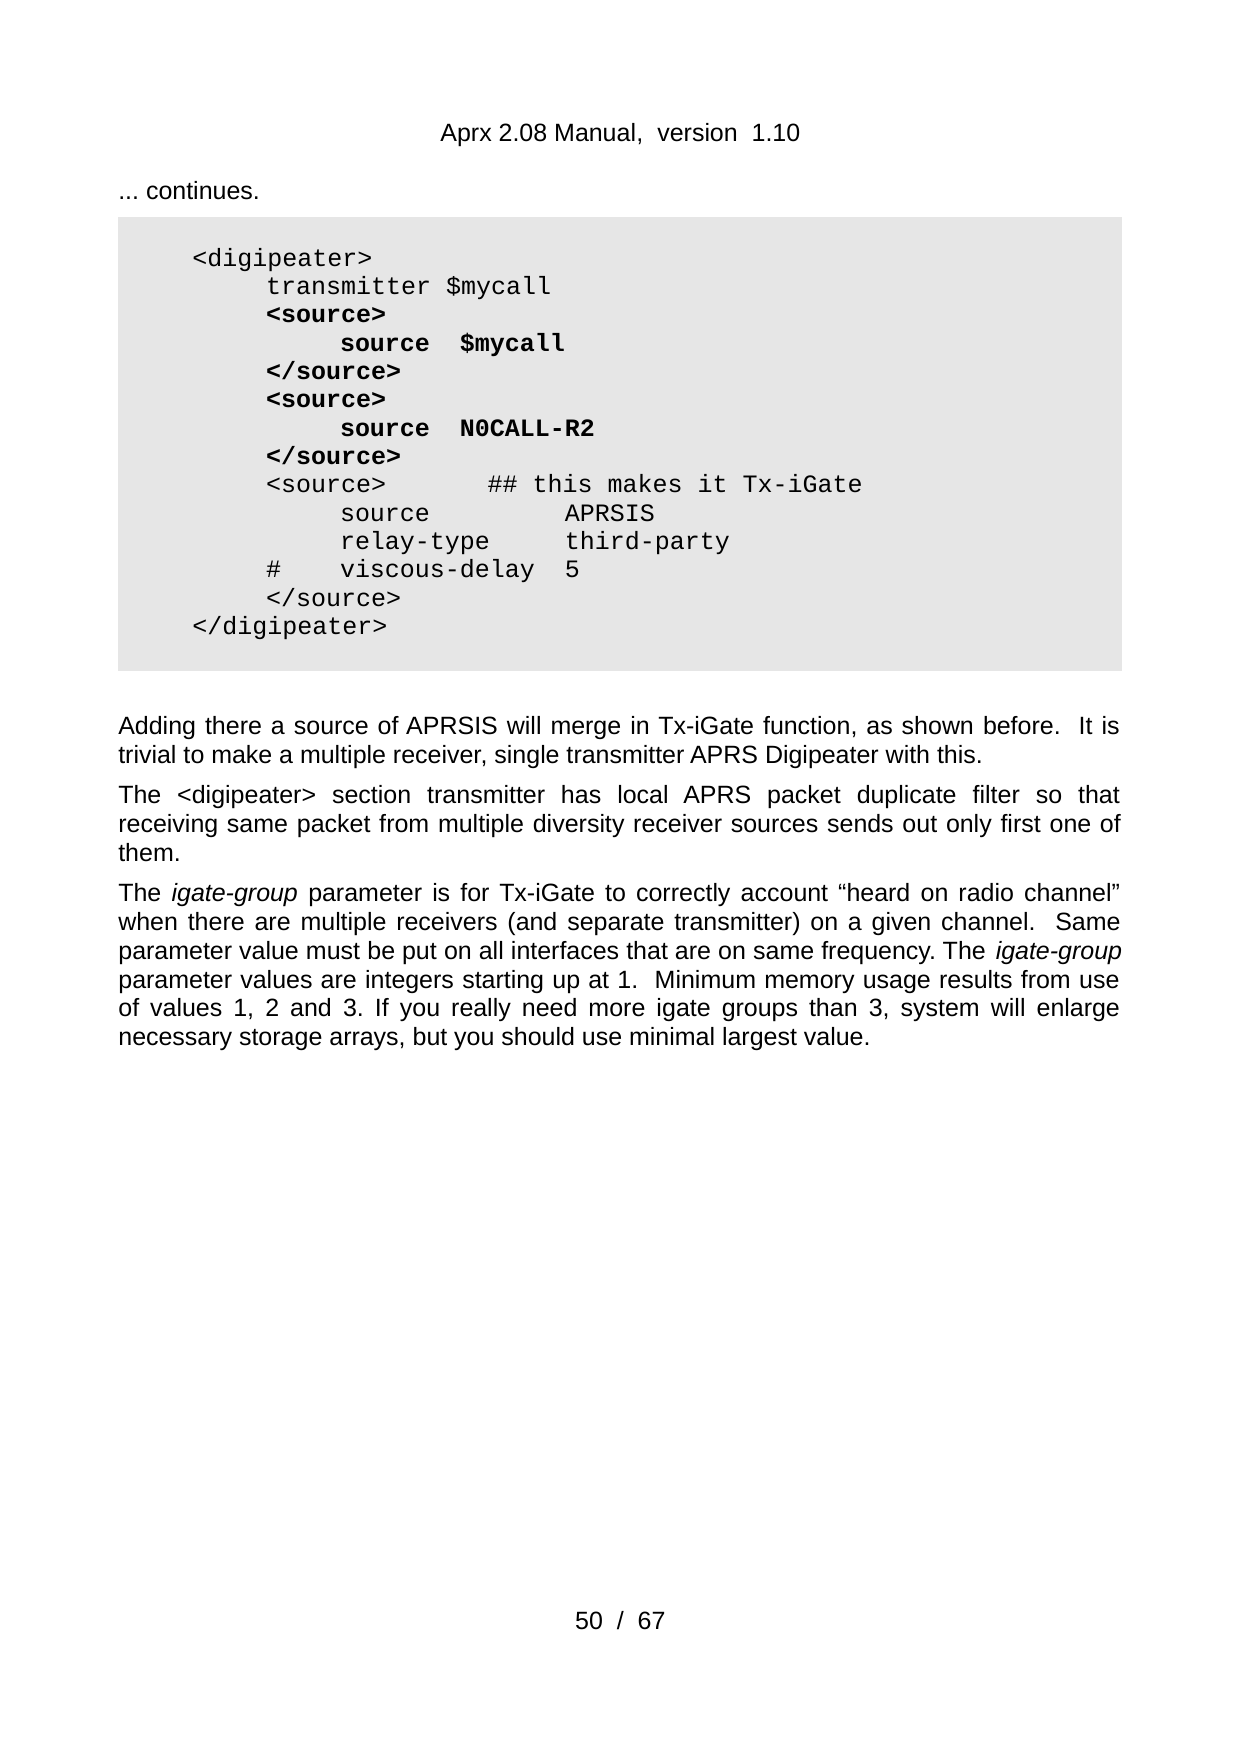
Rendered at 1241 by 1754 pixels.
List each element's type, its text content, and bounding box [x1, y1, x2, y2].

text Adding there a source of APRSIS will merge in Tx-iGate function, as shown before. It is trivial to make a multiple receiver, single transmitter APRS Digipeater with this. [118, 711, 1122, 769]
text </source> [118, 585, 1122, 613]
text ... continues. [118, 176, 1122, 205]
text transmitter $mycall [118, 273, 1122, 302]
text The igate-group parameter is for Tx-iGate to correctly account “heard on radio channel” when there are multiple receivers (and separate transmitter) on a given channel. Same parameter value must be put on all interfaces that are on same frequency. The igate-group parameter values are integers starting up at 1. Minimum memory usage results from use of values 1, 2 and 3. If you really need more igate groups than 3, system will enlarge necessary storage arrays, but you should use minimal largest value. [118, 878, 1122, 1051]
text source N0CALL-R2 [118, 415, 1122, 443]
text source $mycall [118, 330, 1122, 358]
text </digipeater> [118, 613, 1122, 642]
text <source> [118, 387, 1122, 415]
text The <digipeater> section transmitter has local APRS packet duplicate filter so that receiving same packet from multiple diversity receiver sources sends out only first one of them. [118, 780, 1122, 867]
text <source> [118, 302, 1122, 330]
text # viscous-delay 5 [118, 557, 1122, 585]
text relay-type third-party [118, 528, 1122, 557]
text <digipeater> [118, 245, 1122, 273]
text </source> [118, 443, 1122, 472]
text <source> ## this makes it Tx-iGate [118, 472, 1122, 500]
text source APRSIS [118, 500, 1122, 528]
text </source> [118, 358, 1122, 387]
